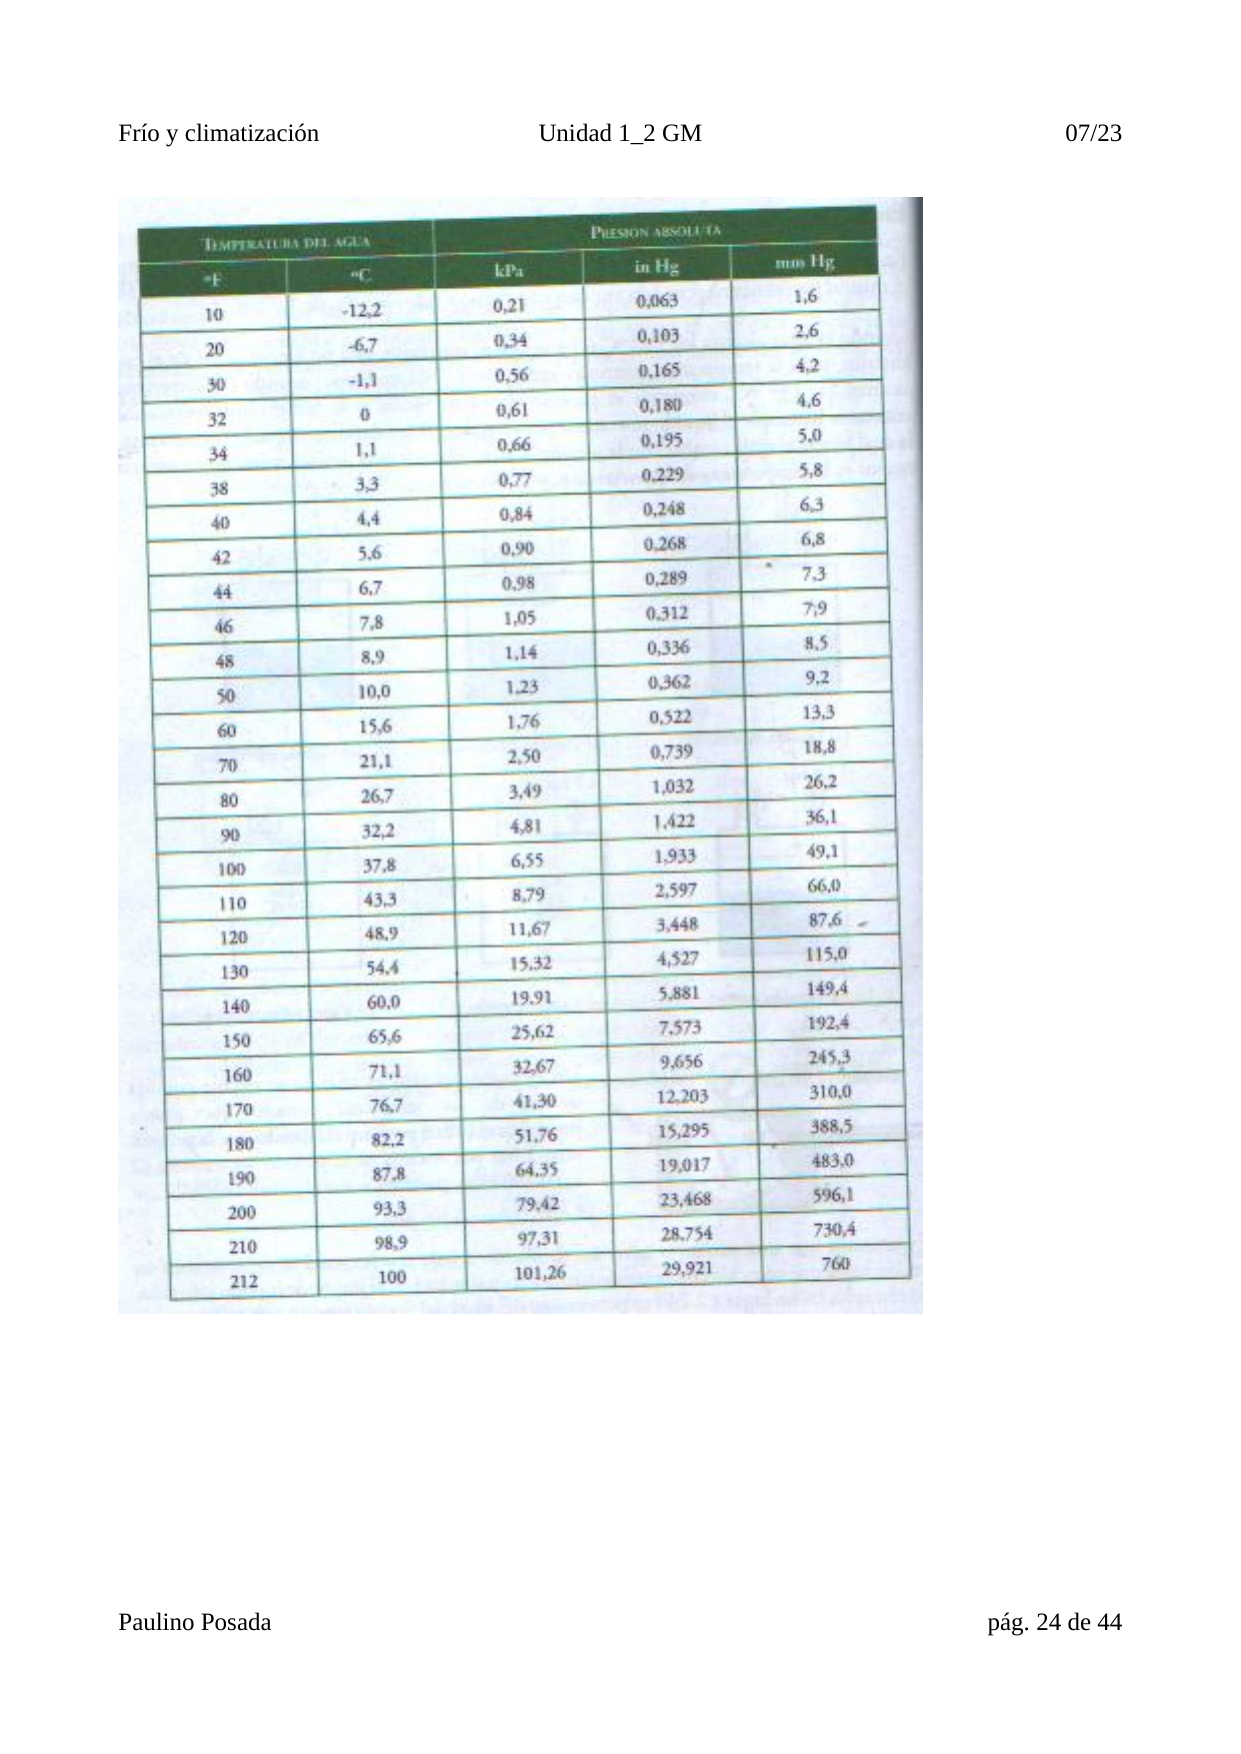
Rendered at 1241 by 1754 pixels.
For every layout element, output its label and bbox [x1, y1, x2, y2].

picture [118, 197, 923, 1314]
